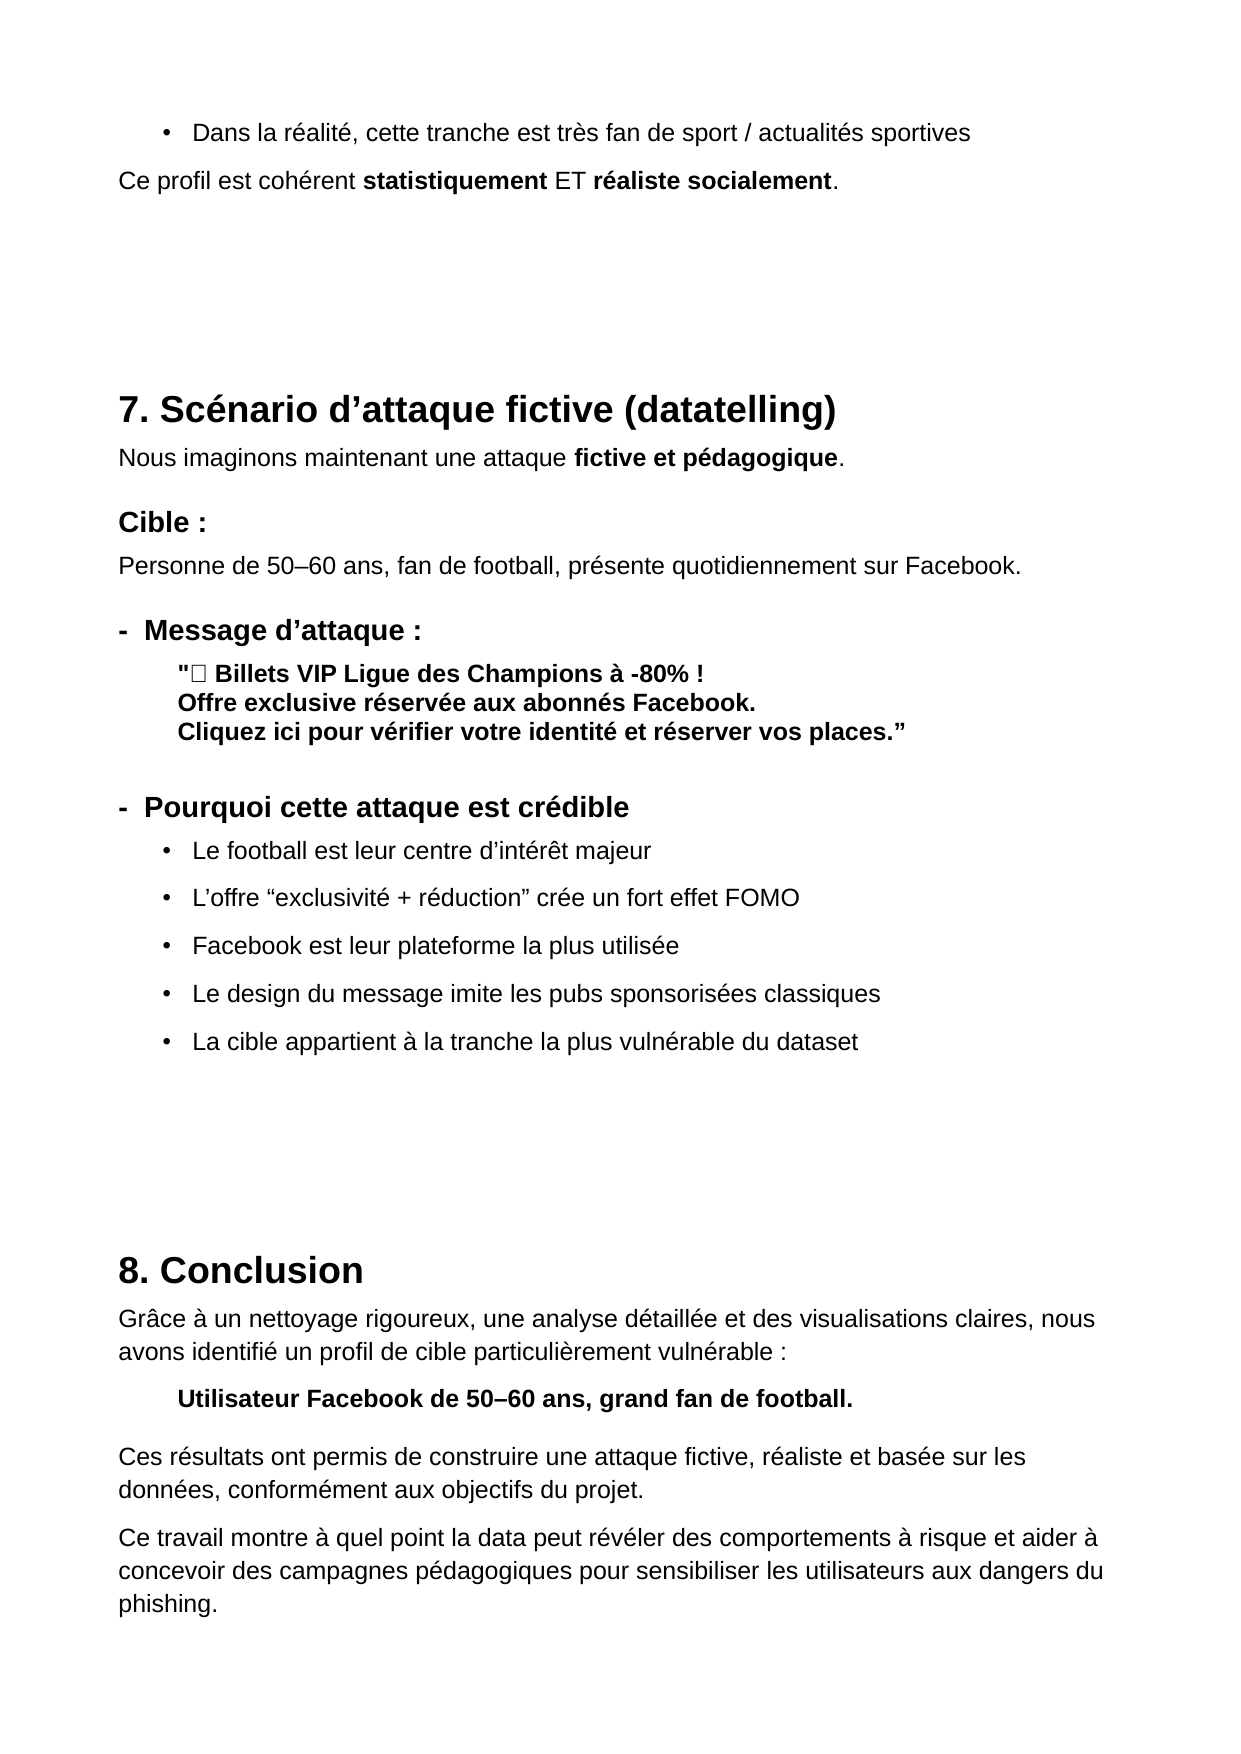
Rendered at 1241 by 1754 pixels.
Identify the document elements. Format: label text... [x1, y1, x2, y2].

text Ce travail montre à quel point la data peut révéler des comportements à risque et aider à concevoir des campagnes pédagogiques pour sensibiliser les utilisateurs aux dangers du phishing. [118, 1523, 1122, 1618]
list La cible appartient à la tranche la plus vulnérable du dataset [162, 1026, 1122, 1055]
subtitle 7. Scénario d’attaque fictive (datatelling) [118, 387, 1122, 430]
text Ces résultats ont permis de construire une attaque fictive, réaliste et basée sur les données, conformément aux objectifs du projet. [118, 1442, 1122, 1504]
list L’offre “exclusivité + réduction” crée un fort effet FOMO [162, 883, 1122, 912]
text Personne de 50–60 ans, fan de football, présente quotidiennement sur Facebook. [118, 551, 1122, 580]
list Facebook est leur plateforme la plus utilisée [162, 931, 1122, 960]
subtitle Cible : [118, 505, 1122, 538]
text "🎉 Billets VIP Ligue des Champions à -80% ! Offre exclusive réservée aux abonnés Facebook. Cliquez ici pour vérifier votre identité et réserver vos places.” [177, 659, 1063, 746]
subtitle - Pourquoi cette attaque est crédible [118, 789, 1122, 823]
subtitle 8. Conclusion [118, 1248, 1122, 1291]
list Dans la réalité, cette tranche est très fan de sport / actualités sportives [162, 118, 1122, 147]
list Le football est leur centre d’intérêt majeur [162, 836, 1122, 864]
text Nous imaginons maintenant une attaque fictive et pédagogique. [118, 443, 1122, 472]
text Ce profil est cohérent statistiquement ET réaliste socialement. [118, 166, 1122, 194]
text Utilisateur Facebook de 50–60 ans, grand fan de football. [177, 1384, 1063, 1413]
text Grâce à un nettoyage rigoureux, une analyse détaillée et des visualisations claires, nous avons identifié un profil de cible particulièrement vulnérable : [118, 1303, 1122, 1365]
list Le design du message imite les pubs sponsorisées classiques [162, 979, 1122, 1008]
subtitle - Message d’attaque : [118, 613, 1122, 647]
